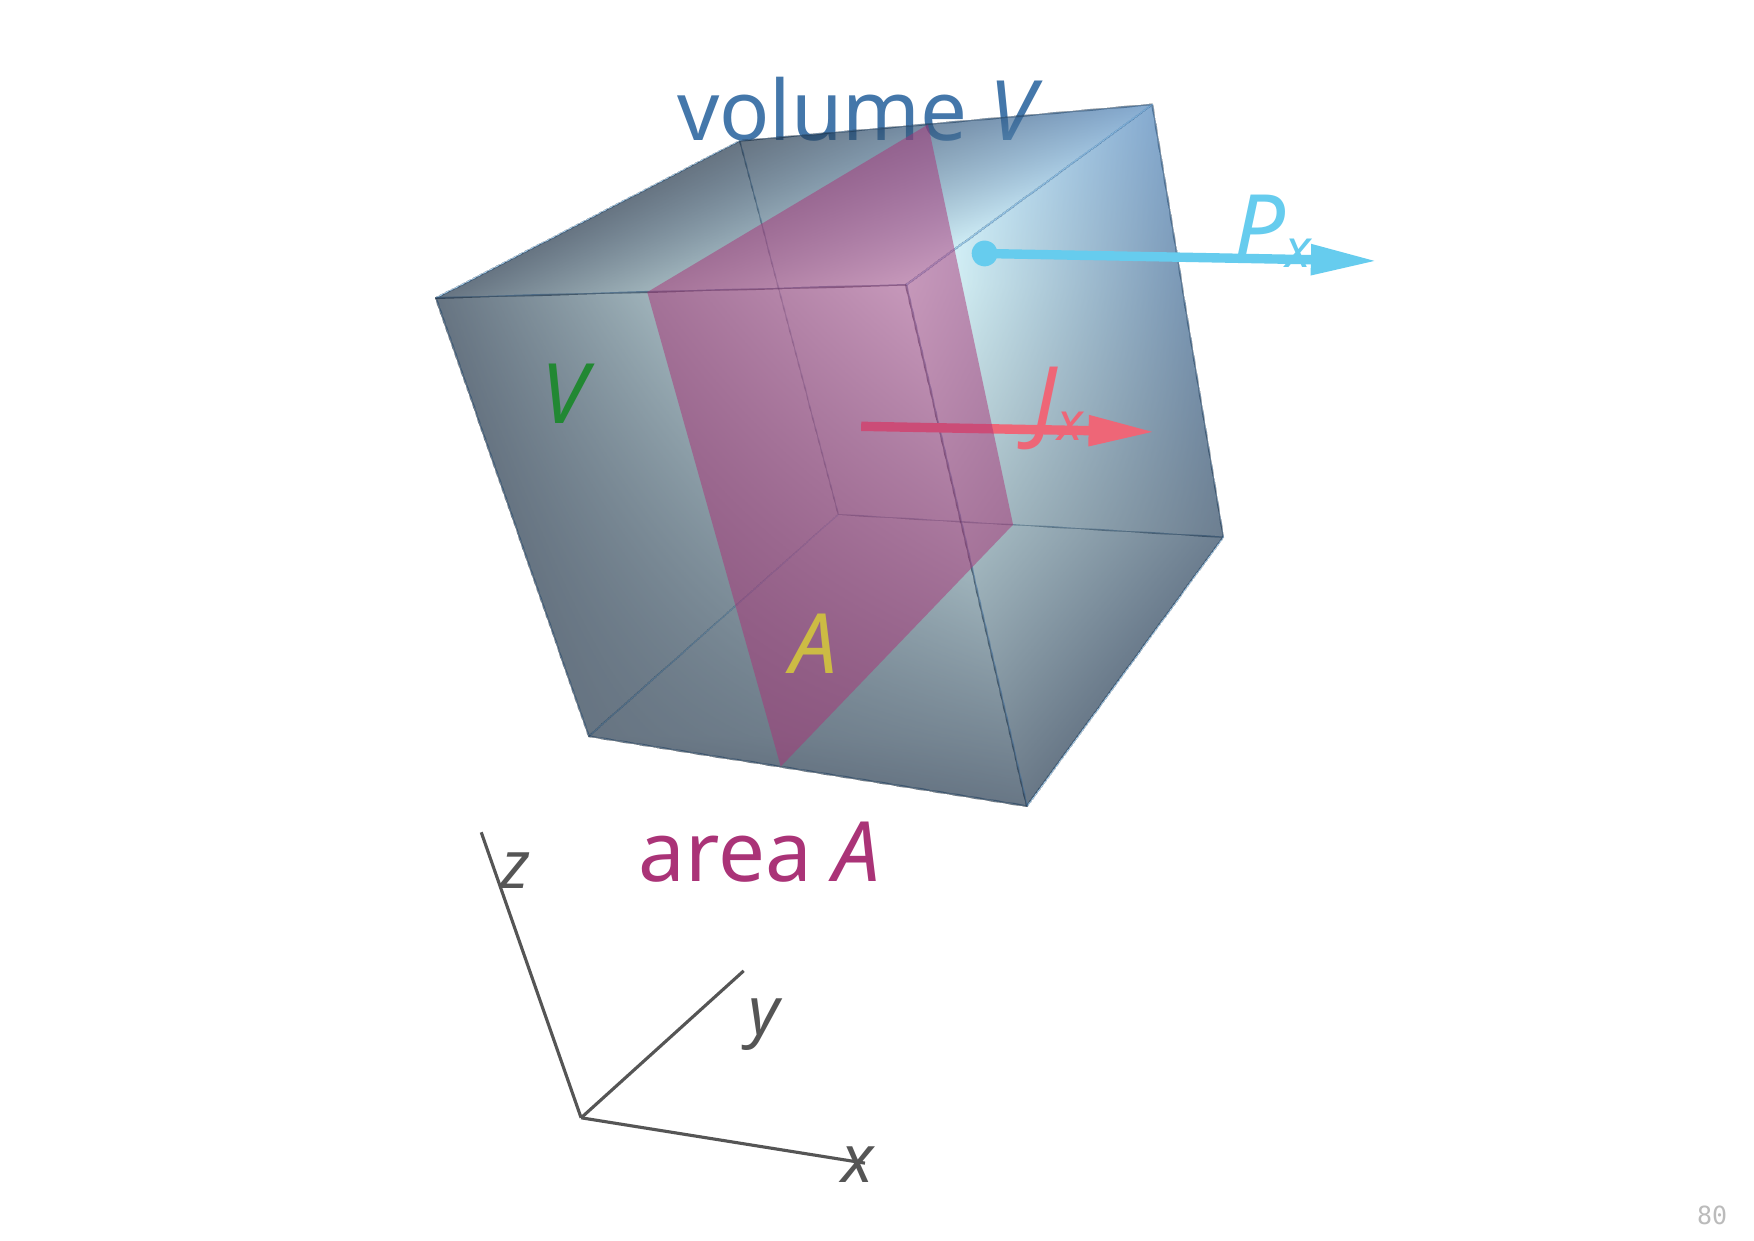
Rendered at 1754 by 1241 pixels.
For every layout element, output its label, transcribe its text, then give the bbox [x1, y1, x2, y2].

text_box z [486, 801, 525, 890]
text_box V [526, 327, 617, 426]
text_box A [775, 577, 866, 676]
text_box Jx [1017, 327, 1105, 425]
text_box volume V [662, 43, 1054, 142]
text_box area A [623, 784, 890, 883]
text_box y [733, 946, 775, 1036]
text_box x [827, 1094, 868, 1183]
text_box Px [1218, 154, 1332, 254]
text_box [647, 124, 1014, 767]
